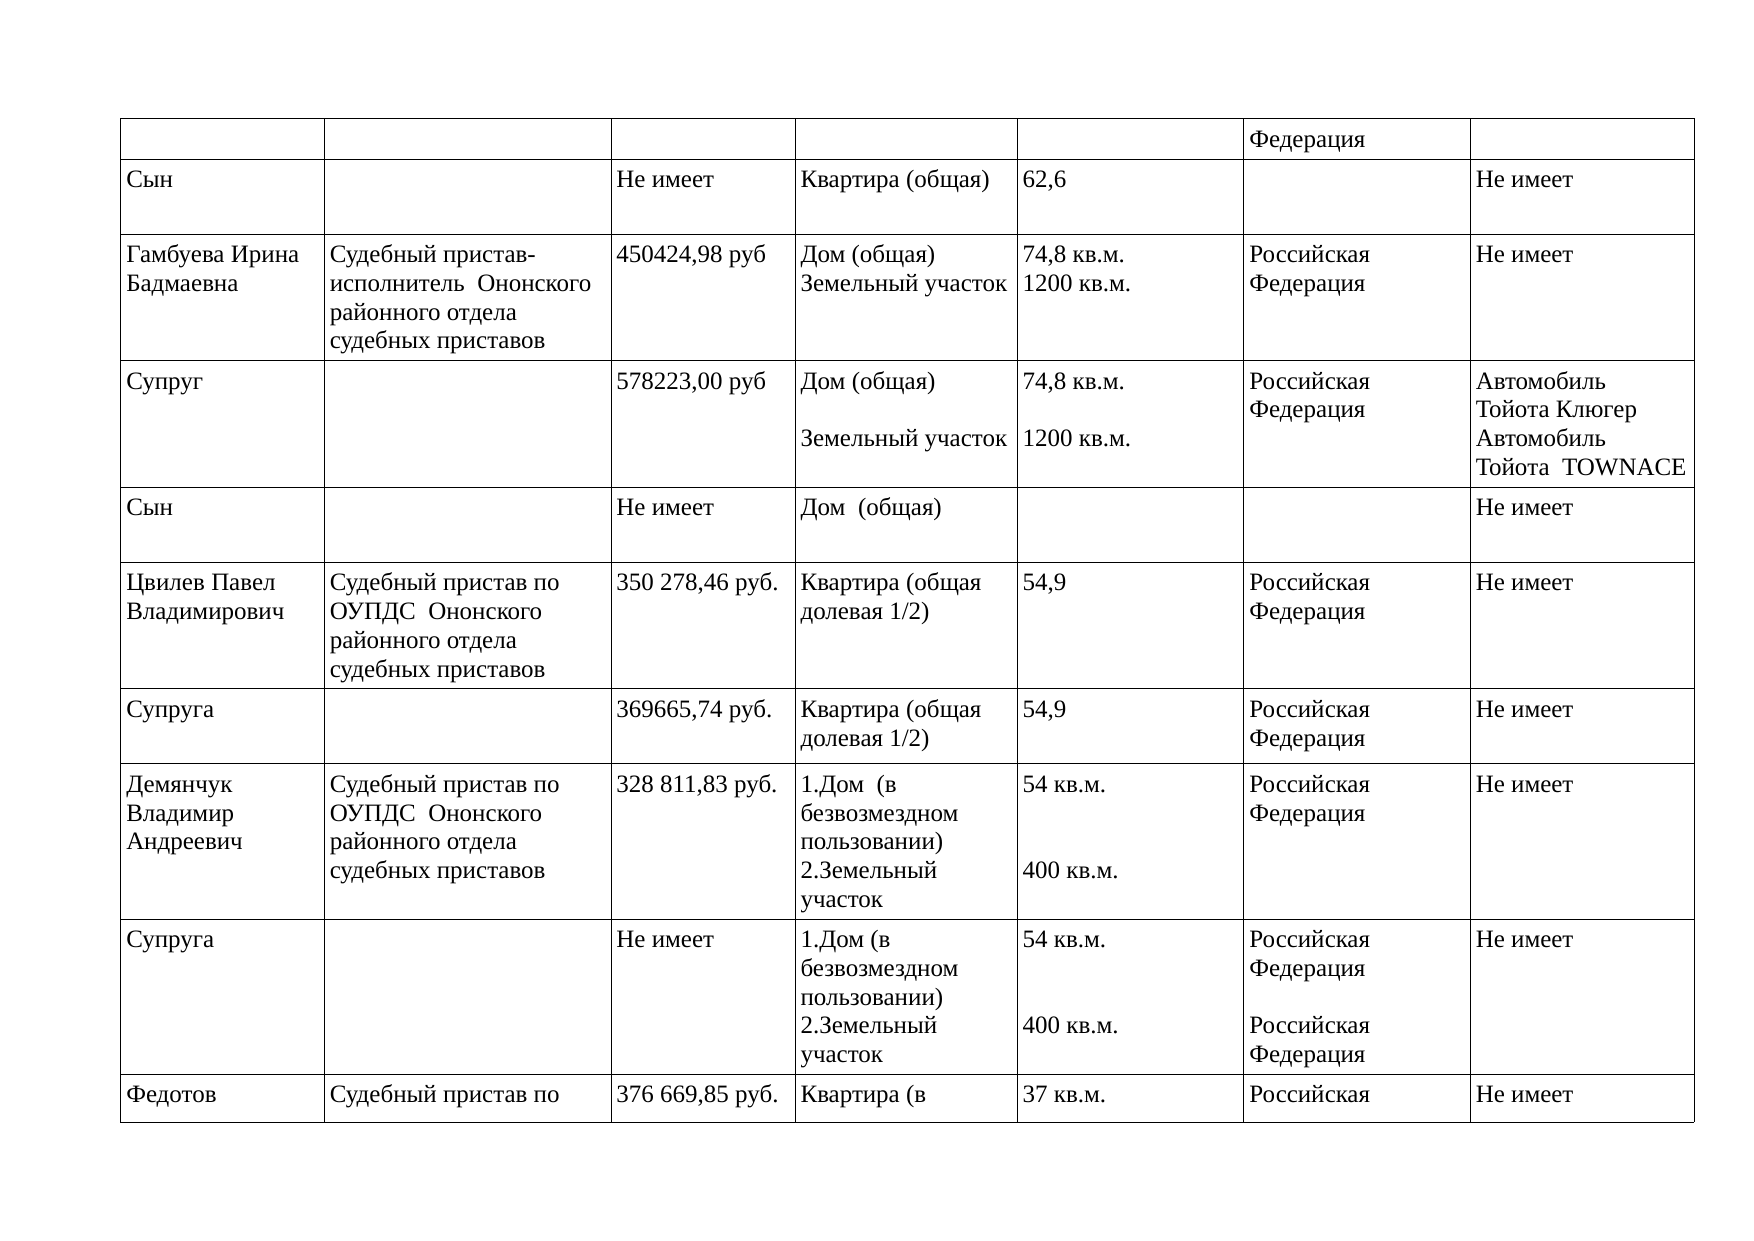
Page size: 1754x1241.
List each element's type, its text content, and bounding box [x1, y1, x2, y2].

table_cell Российская Федерация [1244, 563, 1470, 688]
table_cell [325, 920, 611, 1074]
table_cell Не имеет [612, 160, 795, 233]
table_cell 54 кв.м. 400 кв.м. [1018, 920, 1243, 1074]
table_cell Судебный пристав по ОУПДС Ононского районного отдела судебных приставов [325, 764, 611, 918]
table_cell Цвилев Павел Владимирович [121, 563, 324, 688]
table_cell Демянчук Владимир Андреевич [121, 764, 324, 918]
table_cell Не имеет [612, 920, 795, 1074]
table_cell 450424,98 руб [612, 235, 795, 360]
table_cell 54,9 [1018, 563, 1243, 688]
table_cell [1018, 119, 1243, 158]
table_cell Не имеет [1471, 488, 1694, 562]
table_cell [121, 119, 324, 158]
table_cell Квартира (общая долевая 1/2) [796, 563, 1017, 688]
table_cell 74,8 кв.м. 1200 кв.м. [1018, 235, 1243, 360]
table_cell Сын [121, 160, 324, 233]
table_cell [1244, 488, 1470, 562]
table_cell Судебный пристав-исполнитель Ононского районного отдела судебных приставов [325, 235, 611, 360]
table_cell Квартира (в [796, 1075, 1017, 1122]
table_cell 350 278,46 руб. [612, 563, 795, 688]
table_cell 376 669,85 руб. [612, 1075, 795, 1122]
table_cell Не имеет [1471, 160, 1694, 233]
table_cell [1471, 119, 1694, 158]
table_cell [325, 119, 611, 158]
table_cell Федерация [1244, 119, 1470, 158]
table_cell [325, 689, 611, 763]
table_cell Не имеет [612, 488, 795, 562]
table_cell Судебный пристав по [325, 1075, 611, 1122]
table_cell 62,6 [1018, 160, 1243, 233]
table_cell [1244, 160, 1470, 233]
table_cell Дом (общая) [796, 488, 1017, 562]
table_cell Квартира (общая) [796, 160, 1017, 233]
table_cell Федотов [121, 1075, 324, 1122]
table_cell 369665,74 руб. [612, 689, 795, 763]
table_cell 54 кв.м. 400 кв.м. [1018, 764, 1243, 918]
table_cell 74,8 кв.м. 1200 кв.м. [1018, 361, 1243, 487]
table_cell Сын [121, 488, 324, 562]
table_cell Дом (общая) Земельный участок [796, 361, 1017, 487]
table_cell 578223,00 руб [612, 361, 795, 487]
table_cell Супруга [121, 689, 324, 763]
table_cell Не имеет [1471, 920, 1694, 1074]
table_cell 1.Дом (в безвозмездном пользовании) 2.Земельный участок [796, 764, 1017, 918]
table_cell Российская Федерация [1244, 361, 1470, 487]
table_cell Российская Федерация Российская Федерация [1244, 920, 1470, 1074]
table_cell Дом (общая) Земельный участок [796, 235, 1017, 360]
table_cell Судебный пристав по ОУПДС Ононского районного отдела судебных приставов [325, 563, 611, 688]
table_cell Российская Федерация [1244, 764, 1470, 918]
table_cell [325, 488, 611, 562]
table_cell Не имеет [1471, 1075, 1694, 1122]
table_cell Гамбуева Ирина Бадмаевна [121, 235, 324, 360]
table_cell [325, 361, 611, 487]
table_cell [612, 119, 795, 158]
table_cell Не имеет [1471, 764, 1694, 918]
table_cell 328 811,83 руб. [612, 764, 795, 918]
table_cell [325, 160, 611, 233]
table_cell [796, 119, 1017, 158]
table_cell Автомобиль Тойота Клюгер Автомобиль Тойота TOWNACE [1471, 361, 1694, 487]
table_cell Супруг [121, 361, 324, 487]
table_cell Российская Федерация [1244, 235, 1470, 360]
table_cell 1.Дом (в безвозмездном пользовании) 2.Земельный участок [796, 920, 1017, 1074]
table_cell [1018, 488, 1243, 562]
table_cell Российская Федерация [1244, 689, 1470, 763]
table_cell Квартира (общая долевая 1/2) [796, 689, 1017, 763]
table_cell 54,9 [1018, 689, 1243, 763]
table_cell Российская [1244, 1075, 1470, 1122]
table_cell Не имеет [1471, 235, 1694, 360]
table_cell Не имеет [1471, 563, 1694, 688]
table_cell Не имеет [1471, 689, 1694, 763]
table_cell 37 кв.м. [1018, 1075, 1243, 1122]
table_cell Супруга [121, 920, 324, 1074]
